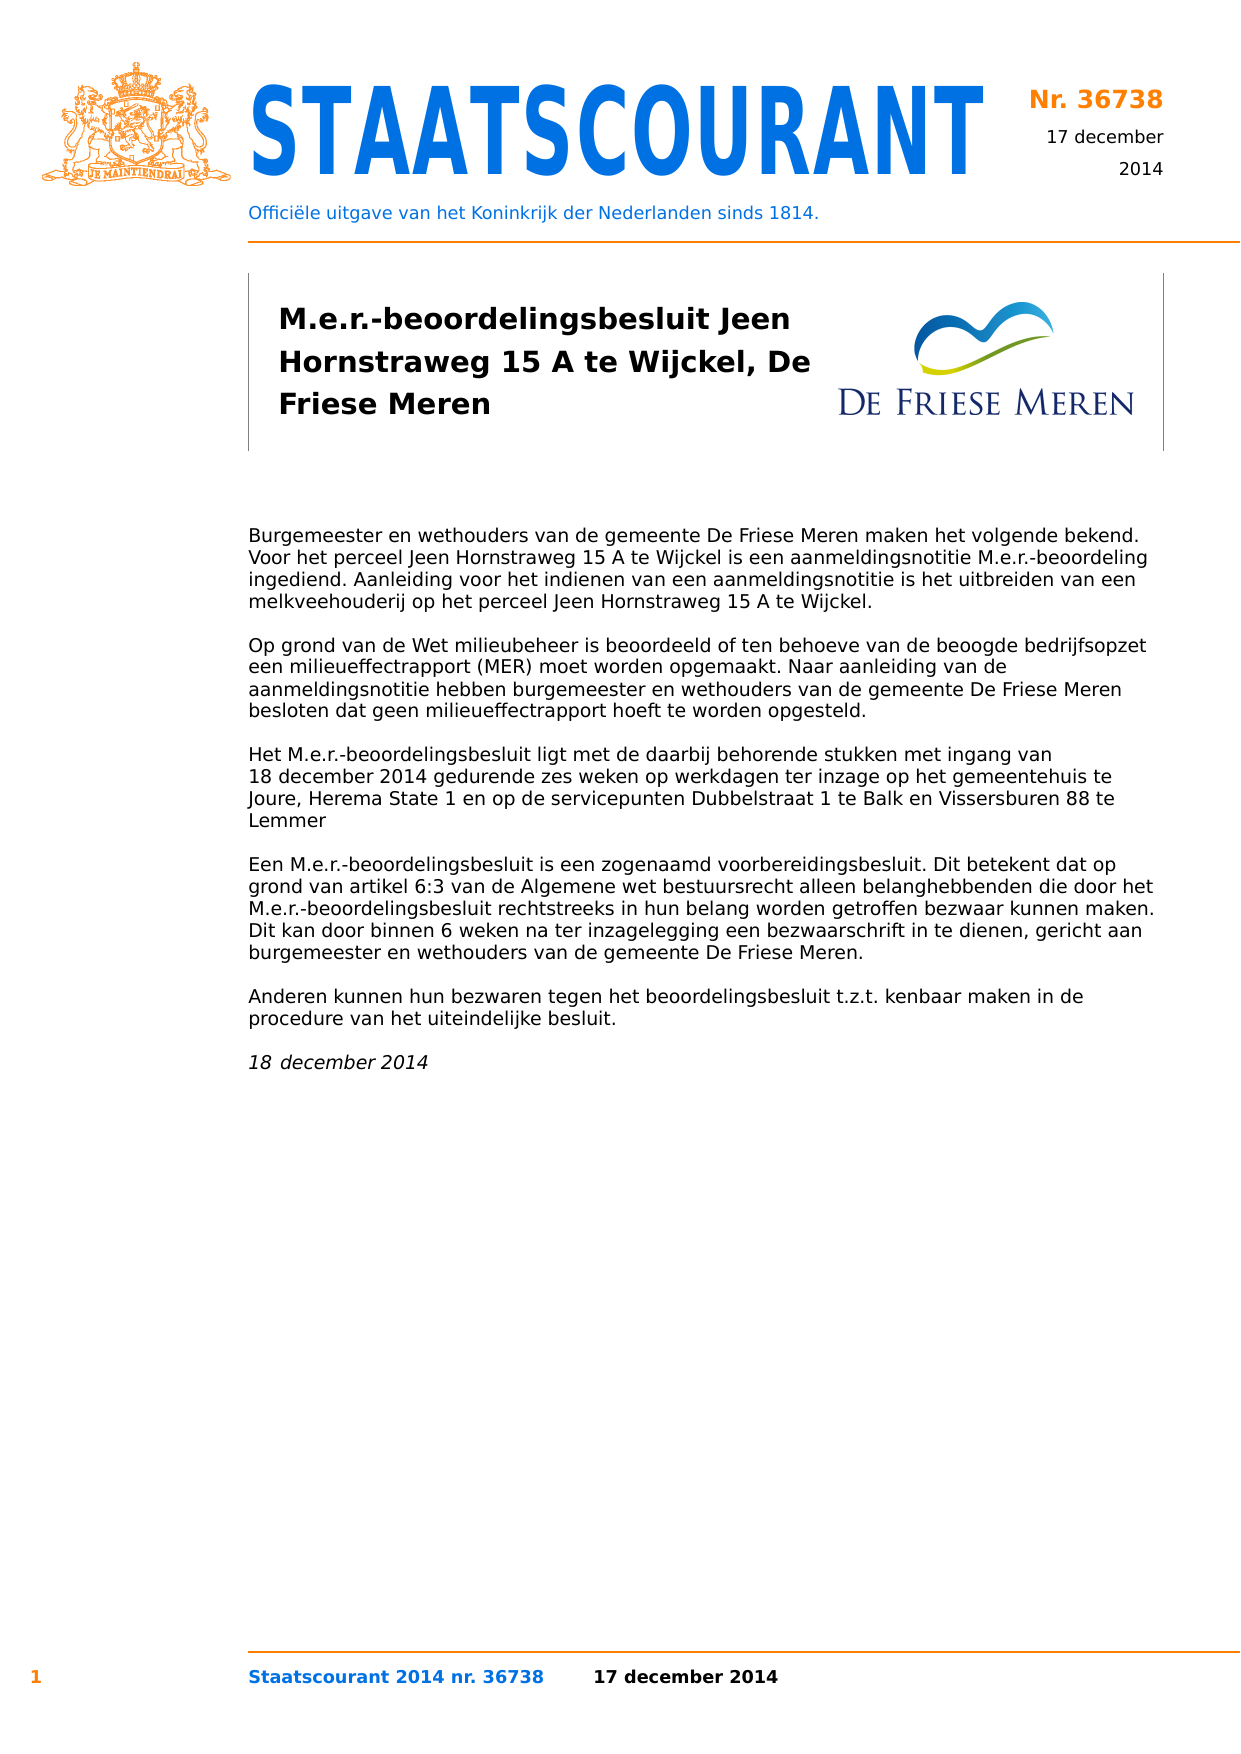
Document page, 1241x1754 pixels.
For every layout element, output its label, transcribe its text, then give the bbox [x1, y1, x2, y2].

table_header [25, 62, 248, 241]
text Een M.e.r.-beoordelingsbesluit is een zogenaamd voorbereidingsbesluit. Dit betekent dat op grond van artikel 6:3 van de Algemene wet bestuursrecht alleen belanghebbenden die door het M.e.r.-beoordelingsbesluit rechtstreeks in hun belang worden getroffen bezwaar kunnen maken. Dit kan door binnen 6 weken na ter inzagelegging een bezwaarschrift in te dienen, gericht aan burgemeester en wethouders van de gemeente De Friese Meren. [248, 854, 1163, 964]
table_header Nr. 36738 [998, 62, 1240, 121]
picture [41, 62, 231, 186]
text Burgemeester en wethouders van de gemeente De Friese Meren maken het volgende bekend. Voor het perceel Jeen Hornstraweg 15 A te Wijckel is een aanmeldingsnotitie M.e.r.-beoordeling ingediend. Aanleiding voor het indienen van een aanmeldingsnotitie is het uitbreiden van een melkveehouderij op het perceel Jeen Hornstraweg 15 A te Wijckel. [248, 525, 1163, 613]
picture [838, 302, 1134, 415]
text Anderen kunnen hun bezwaren tegen het beoordelingsbesluit t.z.t. kenbaar maken in de procedure van het uiteindelijke besluit. [248, 986, 1163, 1030]
table_cell 2014 [998, 153, 1240, 203]
text 18 december 2014 [248, 1052, 1163, 1074]
text Op grond van de Wet milieubeheer is beoordeeld of ten behoeve van de beoogde bedrijfsopzet een milieueffectrapport (MER) moet worden opgemaakt. Naar aanleiding van de aanmeldingsnotitie hebben burgemeester en wethouders van de gemeente De Friese Meren besloten dat geen milieueffectrapport hoeft te worden opgesteld. [248, 634, 1163, 722]
table_header STAATSCOURANT [248, 62, 998, 203]
table_cell 17 december [998, 121, 1240, 153]
table_cell Officiële uitgave van het Koninkrijk der Nederlanden sinds 1814. [248, 203, 1240, 241]
subtitle M.e.r.-beoordelingsbesluit Jeen Hornstraweg 15 A te Wijckel, De Friese Meren [249, 273, 1163, 451]
text Het M.e.r.-beoordelingsbesluit ligt met de daarbij behorende stukken met ingang van 18 december 2014 gedurende zes weken op werkdagen ter inzage op het gemeentehuis te Joure, Herema State 1 en op de servicepunten Dubbelstraat 1 te Balk en Vissersburen 88 te Lemmer [248, 744, 1163, 832]
